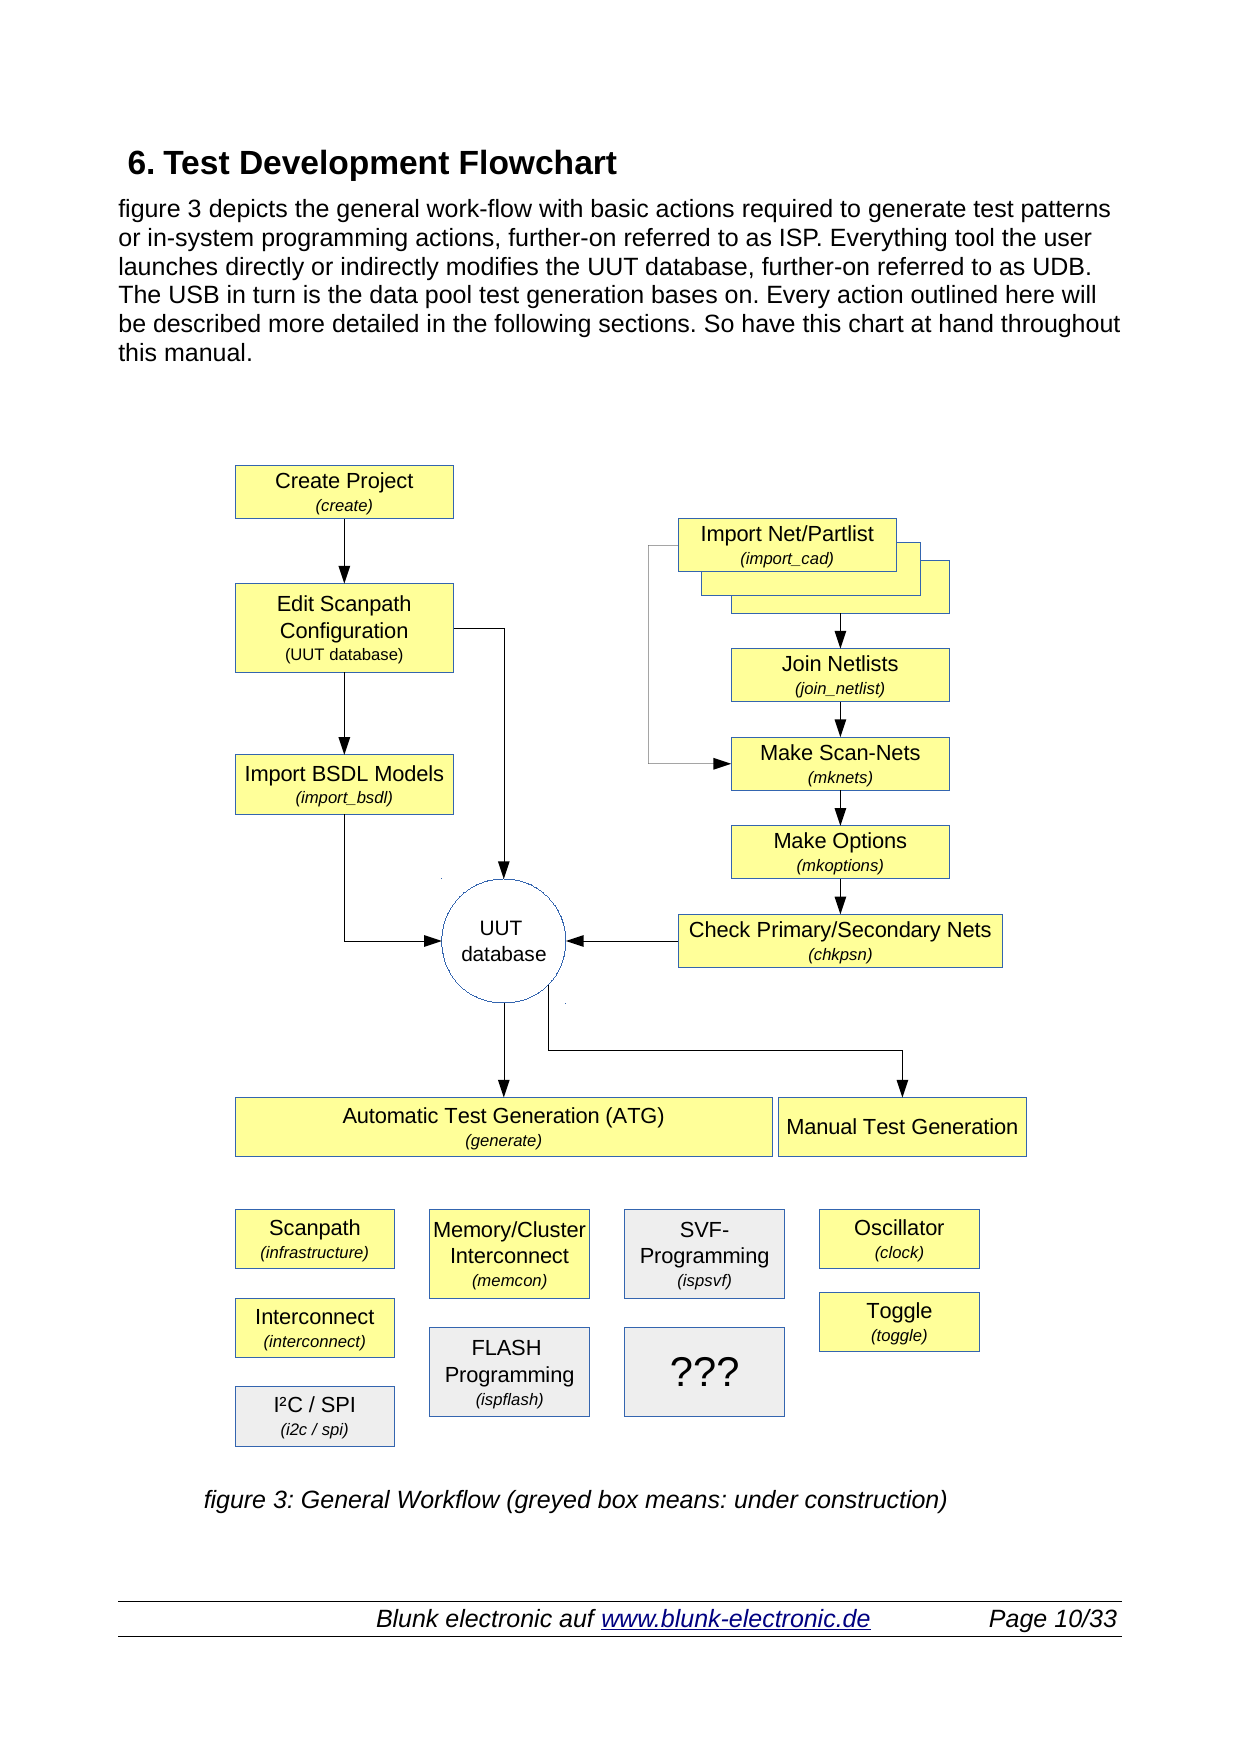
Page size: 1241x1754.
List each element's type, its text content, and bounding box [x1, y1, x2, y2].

text figure 3: General Workflow (greyed box means: under construction) [203, 434, 1037, 1514]
subtitle Test Development Flowchart [118, 143, 1122, 182]
text figure 3 depicts the general work-flow with basic actions required to generate test patterns or in-system programming actions, further-on referred to as ISP. Everything tool the user launches directly or indirectly modifies the UUT database, further-on referred to as UDB. The USB in turn is the data pool test generation bases on. Every action outlined here will be described more detailed in the following sections. So have this chart at hand throughout this manual. [118, 194, 1122, 367]
